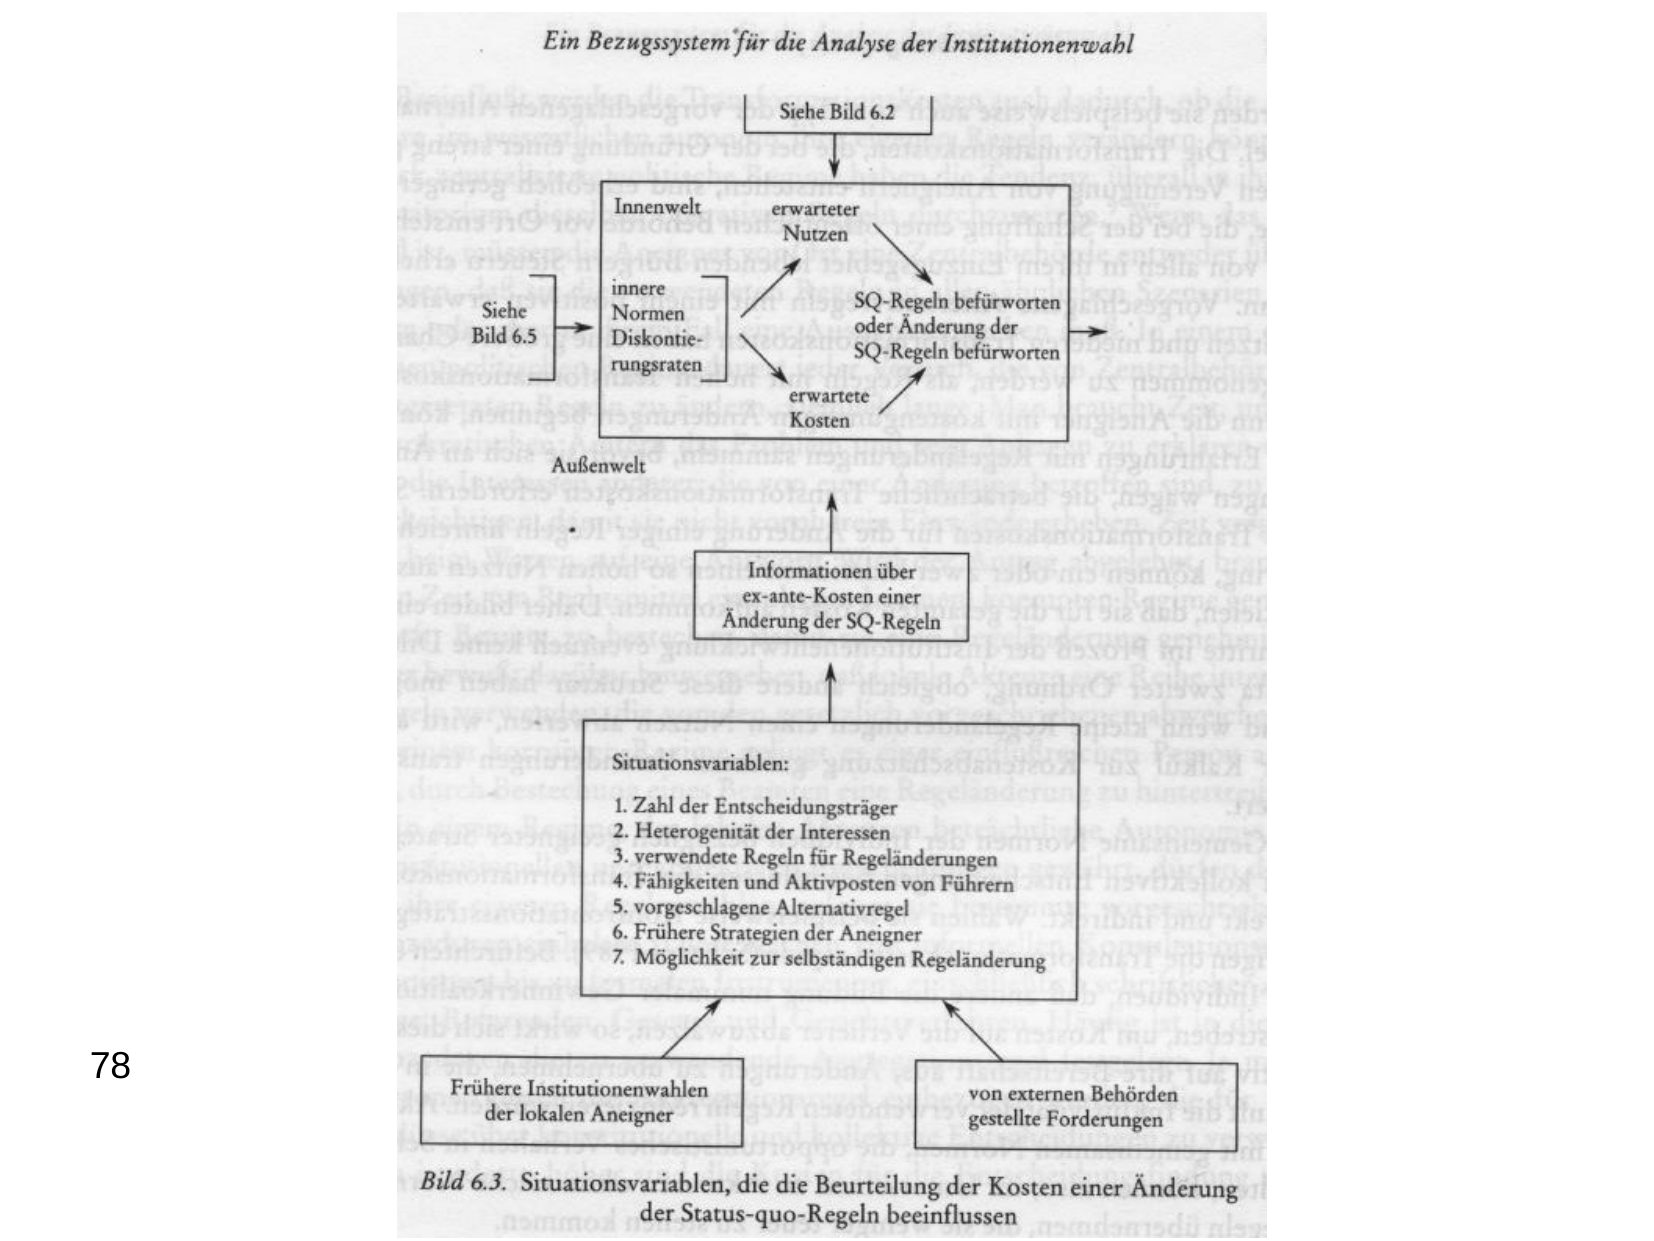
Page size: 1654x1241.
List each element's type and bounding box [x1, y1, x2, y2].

picture [397, 12, 1267, 1238]
text_box [75, 1036, 293, 1107]
